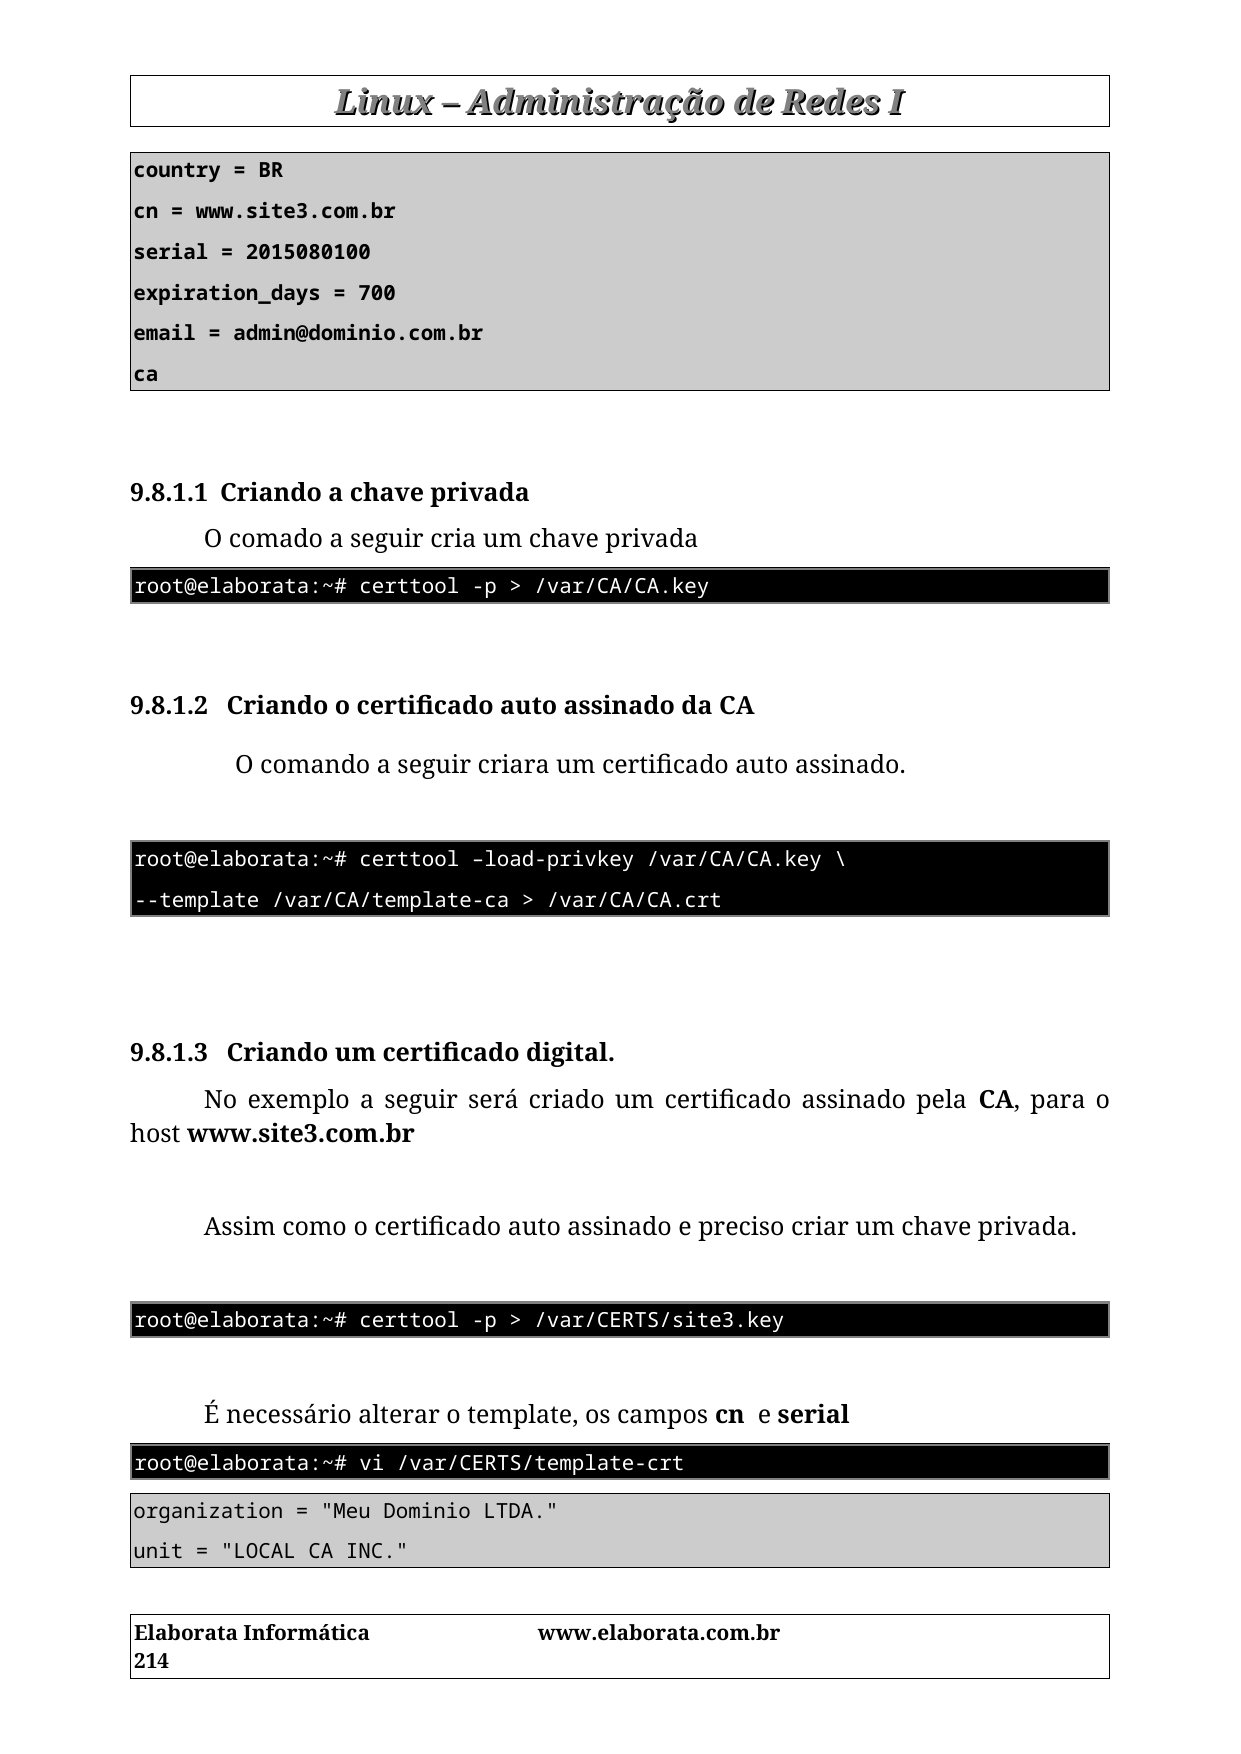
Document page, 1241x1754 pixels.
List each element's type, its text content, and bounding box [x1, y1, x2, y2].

text root@elaborata:~# certtool –load-privkey /var/CA/CA.key \ [132, 842, 1108, 872]
text email = admin@dominio.com.br [131, 315, 1109, 347]
text O comado a seguir cria um chave privada [130, 521, 1110, 555]
text root@elaborata:~# vi /var/CERTS/template-crt [132, 1446, 1108, 1478]
text expiration_days = 700 [131, 274, 1109, 306]
text organization = "Meu Dominio LTDA." [131, 1494, 1109, 1524]
text unit = "LOCAL CA INC." [131, 1533, 1109, 1567]
text cn = www.site3.com.br [131, 193, 1109, 224]
subtitle O comando a seguir criara um certificado auto assinado. [130, 747, 1110, 781]
text É necessário alterar o template, os campos cn e serial [130, 1397, 1110, 1431]
text No exemplo a seguir será criado um certificado assinado pela CA, para o host www.site3.com.br [130, 1081, 1110, 1149]
text ca [131, 356, 1109, 390]
text country = BR [131, 153, 1109, 184]
text serial = 2015080100 [131, 234, 1109, 265]
text --template /var/CA/template-ca > /var/CA/CA.crt [132, 881, 1108, 915]
text root@elaborata:~# certtool -p > /var/CA/CA.key [132, 570, 1108, 602]
text root@elaborata:~# certtool -p > /var/CERTS/site3.key [132, 1304, 1108, 1336]
text Assim como o certificado auto assinado e preciso criar um chave privada. [130, 1208, 1110, 1242]
subtitle Criando um certificado digital. [130, 1035, 1110, 1069]
subtitle Criando a chave privada [130, 474, 1110, 509]
subtitle Criando o certificado auto assinado da CA [130, 688, 1110, 722]
